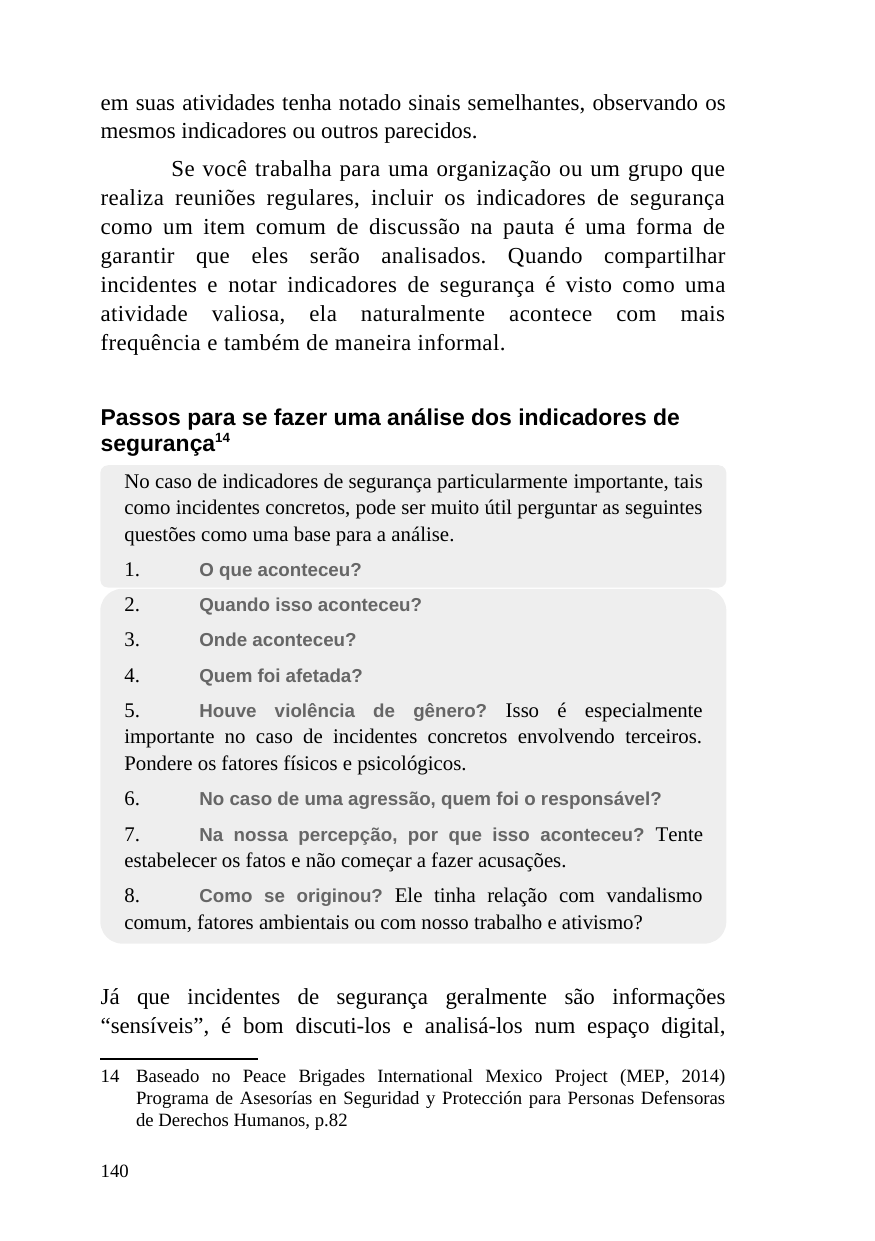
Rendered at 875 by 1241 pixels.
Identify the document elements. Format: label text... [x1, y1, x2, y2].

text Se você trabalha para uma organização ou um grupo que realiza reuniões regulares, incluir os indicadores de segurança como um item comum de discussão na pauta é uma forma de garantir que eles serão analisados. Quando compartilhar incidentes e notar indicadores de segurança é visto como uma atividade valiosa, ela naturalmente acontece com mais frequência e também de maneira informal. [100, 155, 726, 355]
text Já que incidentes de segurança geralmente são informações “sensíveis”, é bom discuti-los e analisá-los num espaço digital, [100, 983, 726, 1038]
subtitle Passos para se fazer uma análise dos indicadores de segurança [100, 404, 726, 457]
text em suas atividades tenha notado sinais semelhantes, observando os mesmos indicadores ou outros parecidos. [100, 88, 726, 144]
text Baseado no Peace Brigades International Mexico Project (MEP, 2014) Programa de Asesorías en Seguridad y Protección para Personas Defensoras de Derechos Humanos, p.82 [100, 1065, 726, 1130]
